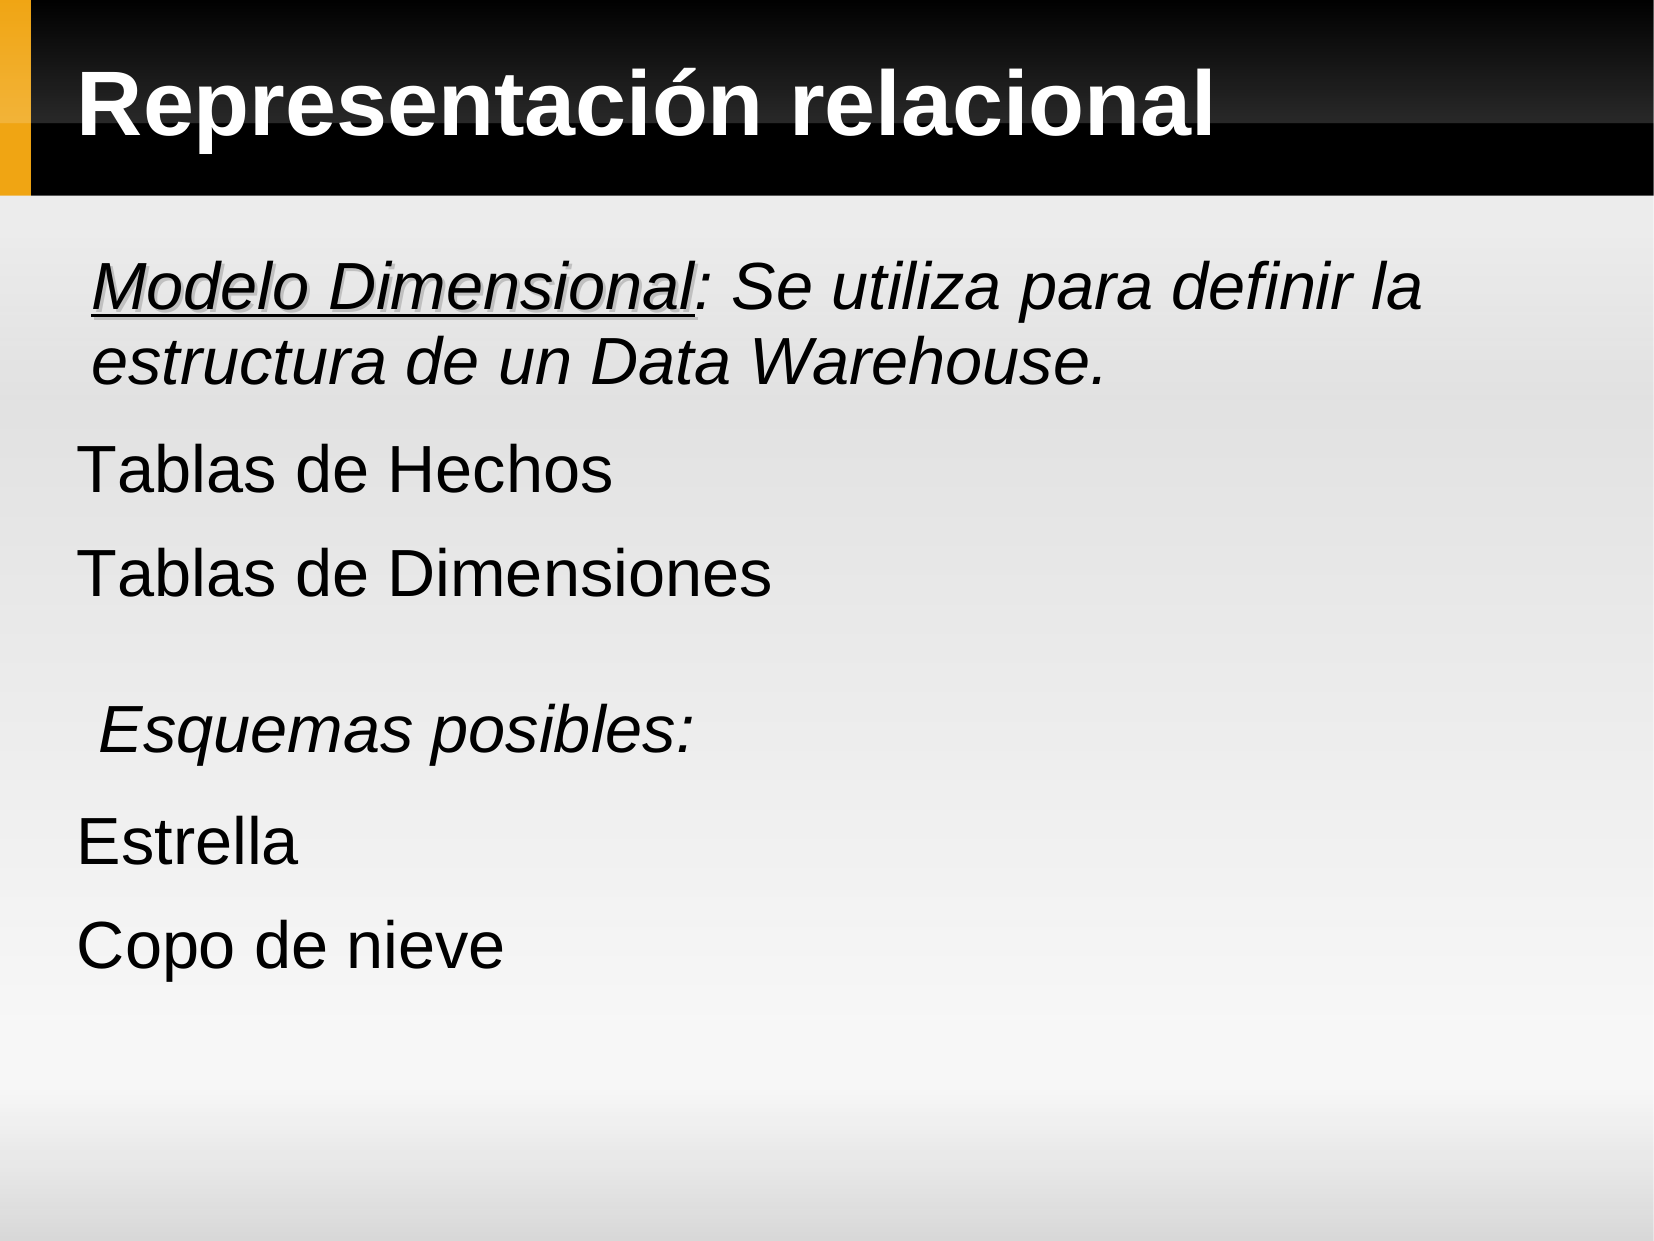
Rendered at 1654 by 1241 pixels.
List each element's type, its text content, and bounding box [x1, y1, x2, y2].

title Representación relacional [76, 0, 1565, 208]
picture [0, 0, 1654, 1241]
text_box Modelo Dimensional: Se utiliza para definir la estructura de un Data Warehouse. [76, 242, 1595, 407]
text_box Esquemas posibles: [84, 685, 709, 775]
list Tablas de Hechos Tablas de Dimensiones [59, 431, 1548, 650]
list Estrella Copo de nieve [59, 803, 1548, 1022]
